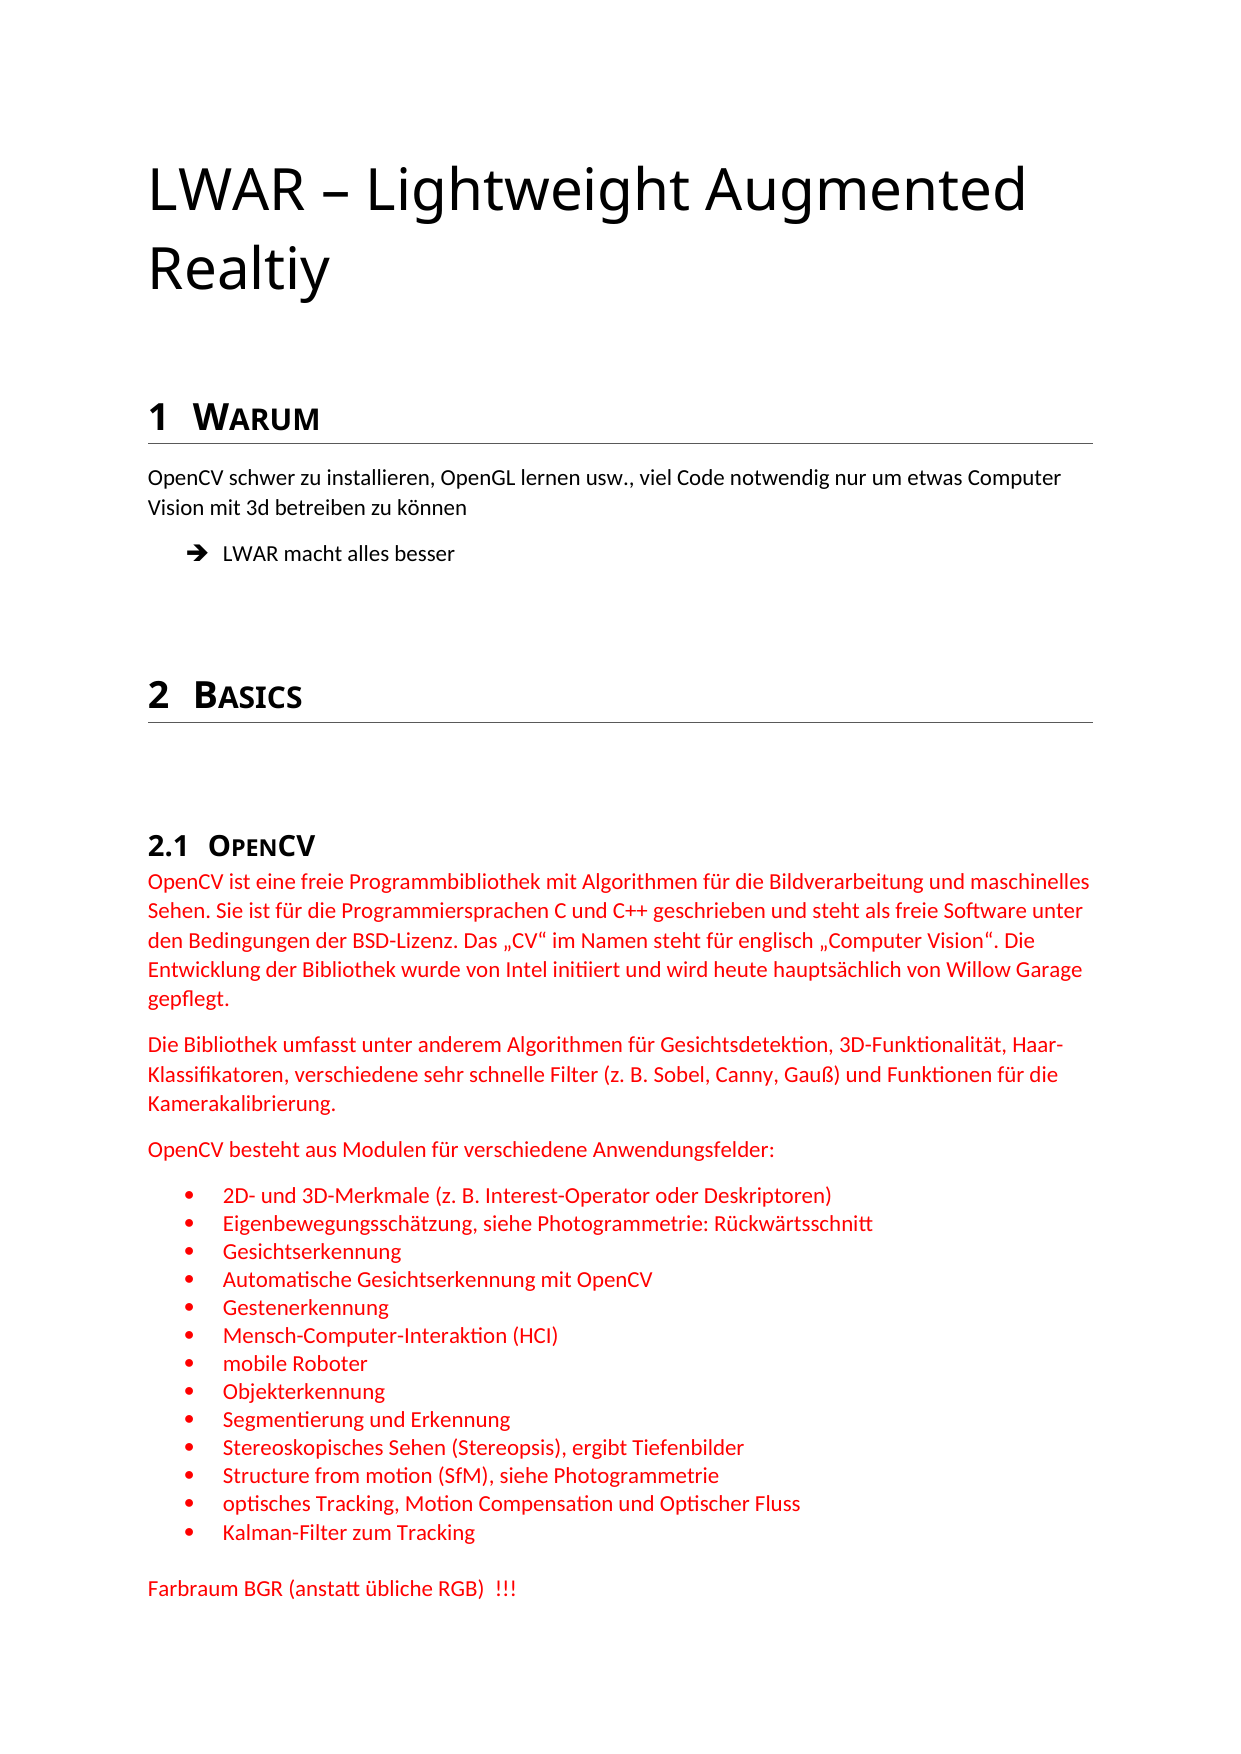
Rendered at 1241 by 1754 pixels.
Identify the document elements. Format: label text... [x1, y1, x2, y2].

list LWAR macht alles besser [185, 539, 1093, 567]
list Automatische Gesichtserkennung mit OpenCV [185, 1265, 1093, 1293]
list 2D- und 3D-Merkmale (z. B. Interest-Operator oder Deskriptoren) [185, 1181, 1093, 1209]
text OpenCV besteht aus Modulen für verschiedene Anwendungsfelder: [148, 1135, 1093, 1163]
list Eigenbewegungsschätzung, siehe Photogrammetrie: Rückwärtsschnitt [185, 1209, 1093, 1237]
subtitle OpenCV [148, 825, 1093, 865]
list Gestenerkennung [185, 1293, 1093, 1321]
subtitle Basics [148, 668, 1093, 722]
list Kalman-Filter zum Tracking [185, 1518, 1093, 1546]
list Structure from motion (SfM), siehe Photogrammetrie [185, 1462, 1093, 1489]
text OpenCV schwer zu installieren, OpenGL lernen usw., viel Code notwendig nur um etwas Computer Vision mit 3d betreiben zu können [148, 463, 1093, 521]
subtitle Warum [148, 390, 1093, 443]
list Mensch-Computer-Interaktion (HCI) [185, 1321, 1093, 1349]
text LWAR – Lightweight Augmented Realtiy [148, 148, 1093, 307]
list Stereoskopisches Sehen (Stereopsis), ergibt Tiefenbilder [185, 1433, 1093, 1462]
list mobile Roboter [185, 1349, 1093, 1377]
text Farbraum BGR (anstatt übliche RGB) !!! [148, 1574, 1093, 1602]
list Gesichtserkennung [185, 1237, 1093, 1265]
text Die Bibliothek umfasst unter anderem Algorithmen für Gesichtsdetektion, 3D-Funktionalität, Haar-Klassifikatoren, verschiedene sehr schnelle Filter (z. B. Sobel, Canny, Gauß) und Funktionen für die Kamerakalibrierung. [148, 1031, 1093, 1117]
list optisches Tracking, Motion Compensation und Optischer Fluss [185, 1489, 1093, 1518]
list Objekterkennung [185, 1377, 1093, 1406]
text OpenCV ist eine freie Programmbibliothek mit Algorithmen für die Bildverarbeitung und maschinelles Sehen. Sie ist für die Programmiersprachen C und C++ geschrieben und steht als freie Software unter den Bedingungen der BSD-Lizenz. Das „CV“ im Namen steht für englisch „Computer Vision“. Die Entwicklung der Bibliothek wurde von Intel initiiert und wird heute hauptsächlich von Willow Garage gepflegt. [148, 867, 1093, 1012]
list Segmentierung und Erkennung [185, 1406, 1093, 1433]
